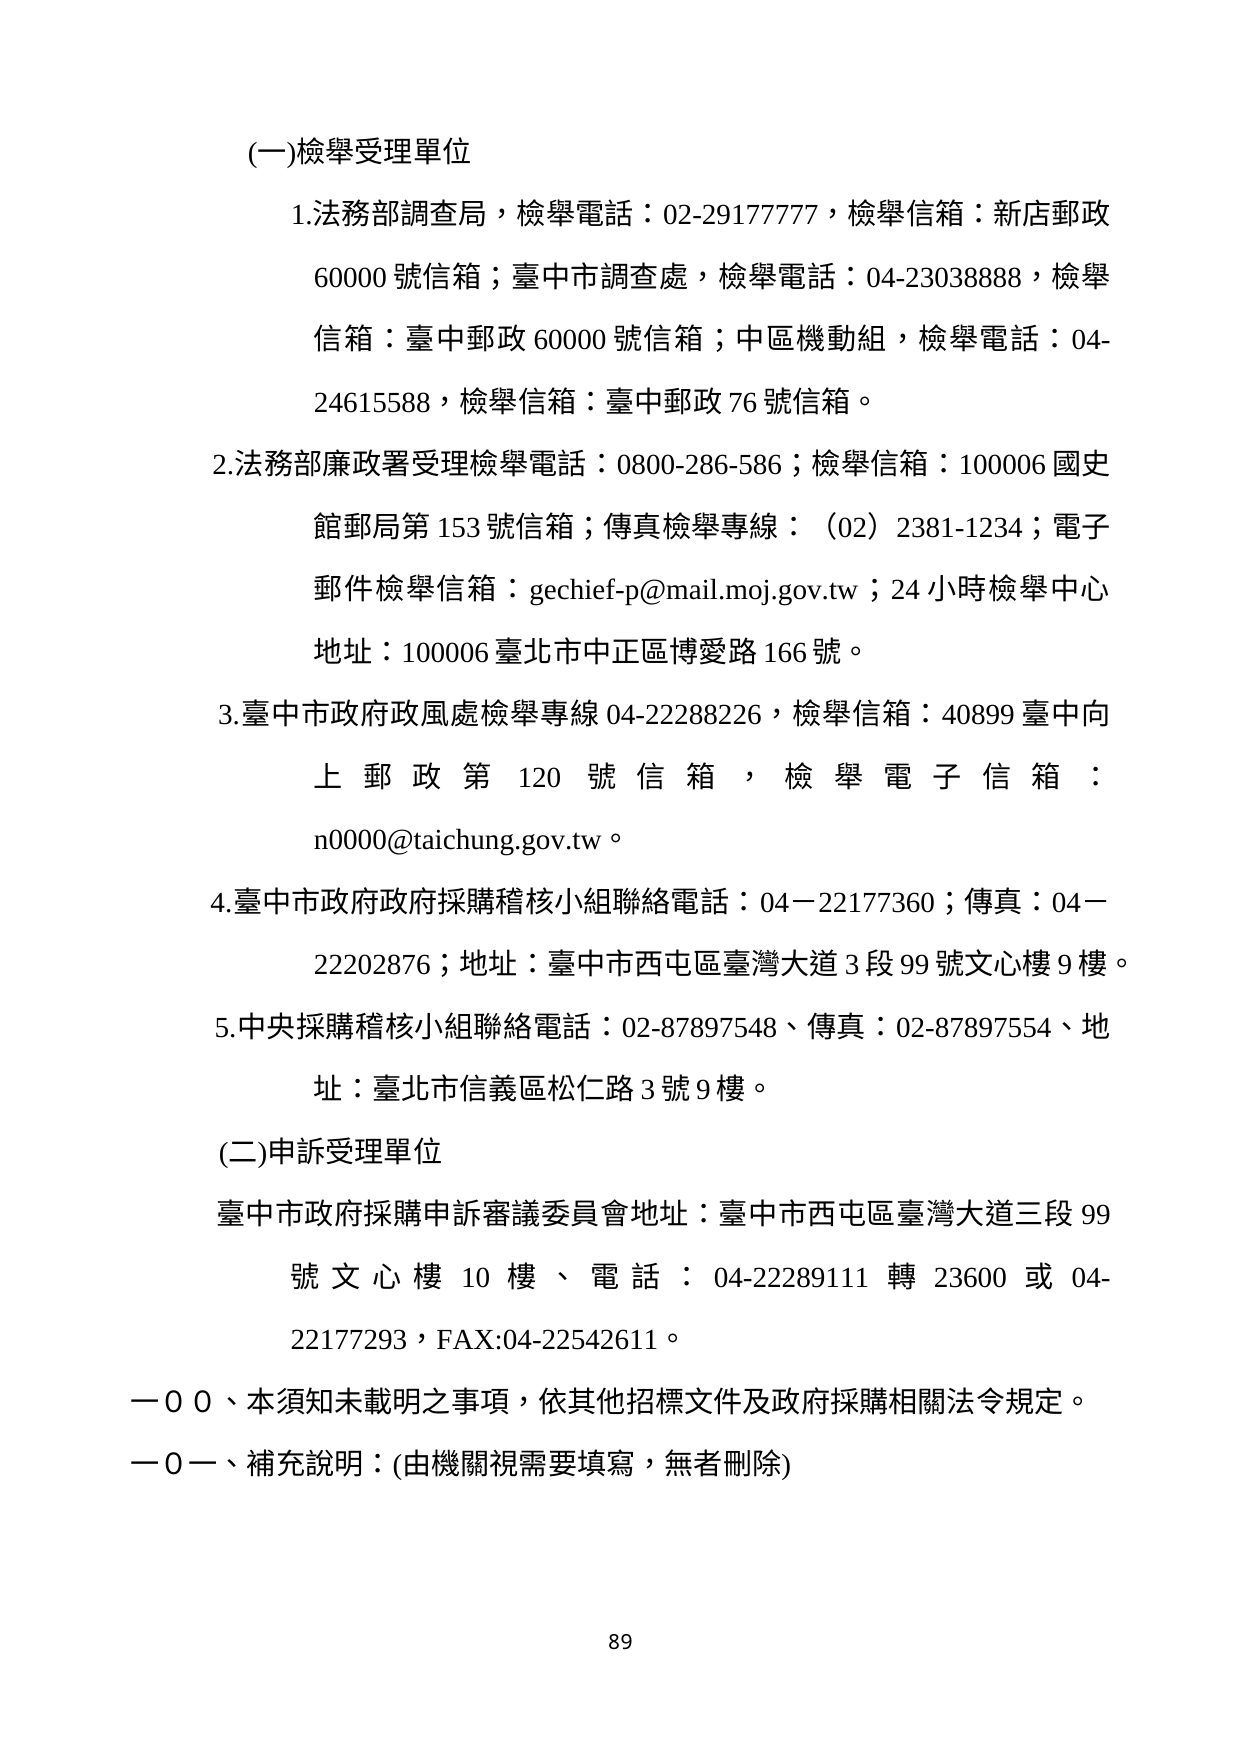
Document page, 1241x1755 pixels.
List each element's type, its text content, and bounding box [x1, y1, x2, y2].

text 3.臺中市政府政風處檢舉專線04-22288226，檢舉信箱：40899臺中向上郵政第120號信箱，檢舉電子信箱：n0000@taichung.gov.tw。 [130, 670, 1110, 858]
text 一０一、補充說明：(由機關視需要填寫，無者刪除) [130, 1420, 1110, 1483]
text (二)申訴受理單位 [189, 1108, 1110, 1170]
text 2.法務部廉政署受理檢舉電話：0800-286-586；檢舉信箱：100006國史館郵局第153號信箱；傳真檢舉專線：（02）2381-1234；電子郵件檢舉信箱：gechief-p@mail.moj.gov.tw；24小時檢舉中心地址：100006臺北市中正區博愛路166號。 [130, 420, 1110, 670]
text (一)檢舉受理單位 [189, 108, 1110, 170]
text 臺中市政府採購申訴審議委員會地址：臺中市西屯區臺灣大道三段99號文心樓10樓、電話：04-22289111轉23600或04-22177293，FAX:04-22542611。 [130, 1170, 1110, 1358]
text 一００、本須知未載明之事項，依其他招標文件及政府採購相關法令規定。 [130, 1358, 1110, 1420]
text 4.臺中市政府政府採購稽核小組聯絡電話：04－22177360；傳真：04－22202876；地址：臺中市西屯區臺灣大道3段99號文心樓9樓。 [130, 858, 1110, 983]
text 5.中央採購稽核小組聯絡電話：02-87897548、傳真：02-87897554、地址：臺北市信義區松仁路3號9樓。 [130, 983, 1110, 1108]
text 1.法務部調查局，檢舉電話：02-29177777，檢舉信箱：新店郵政60000號信箱；臺中市調查處，檢舉電話：04-23038888，檢舉信箱：臺中郵政60000號信箱；中區機動組，檢舉電話：04-24615588，檢舉信箱：臺中郵政76號信箱。 [130, 170, 1110, 420]
